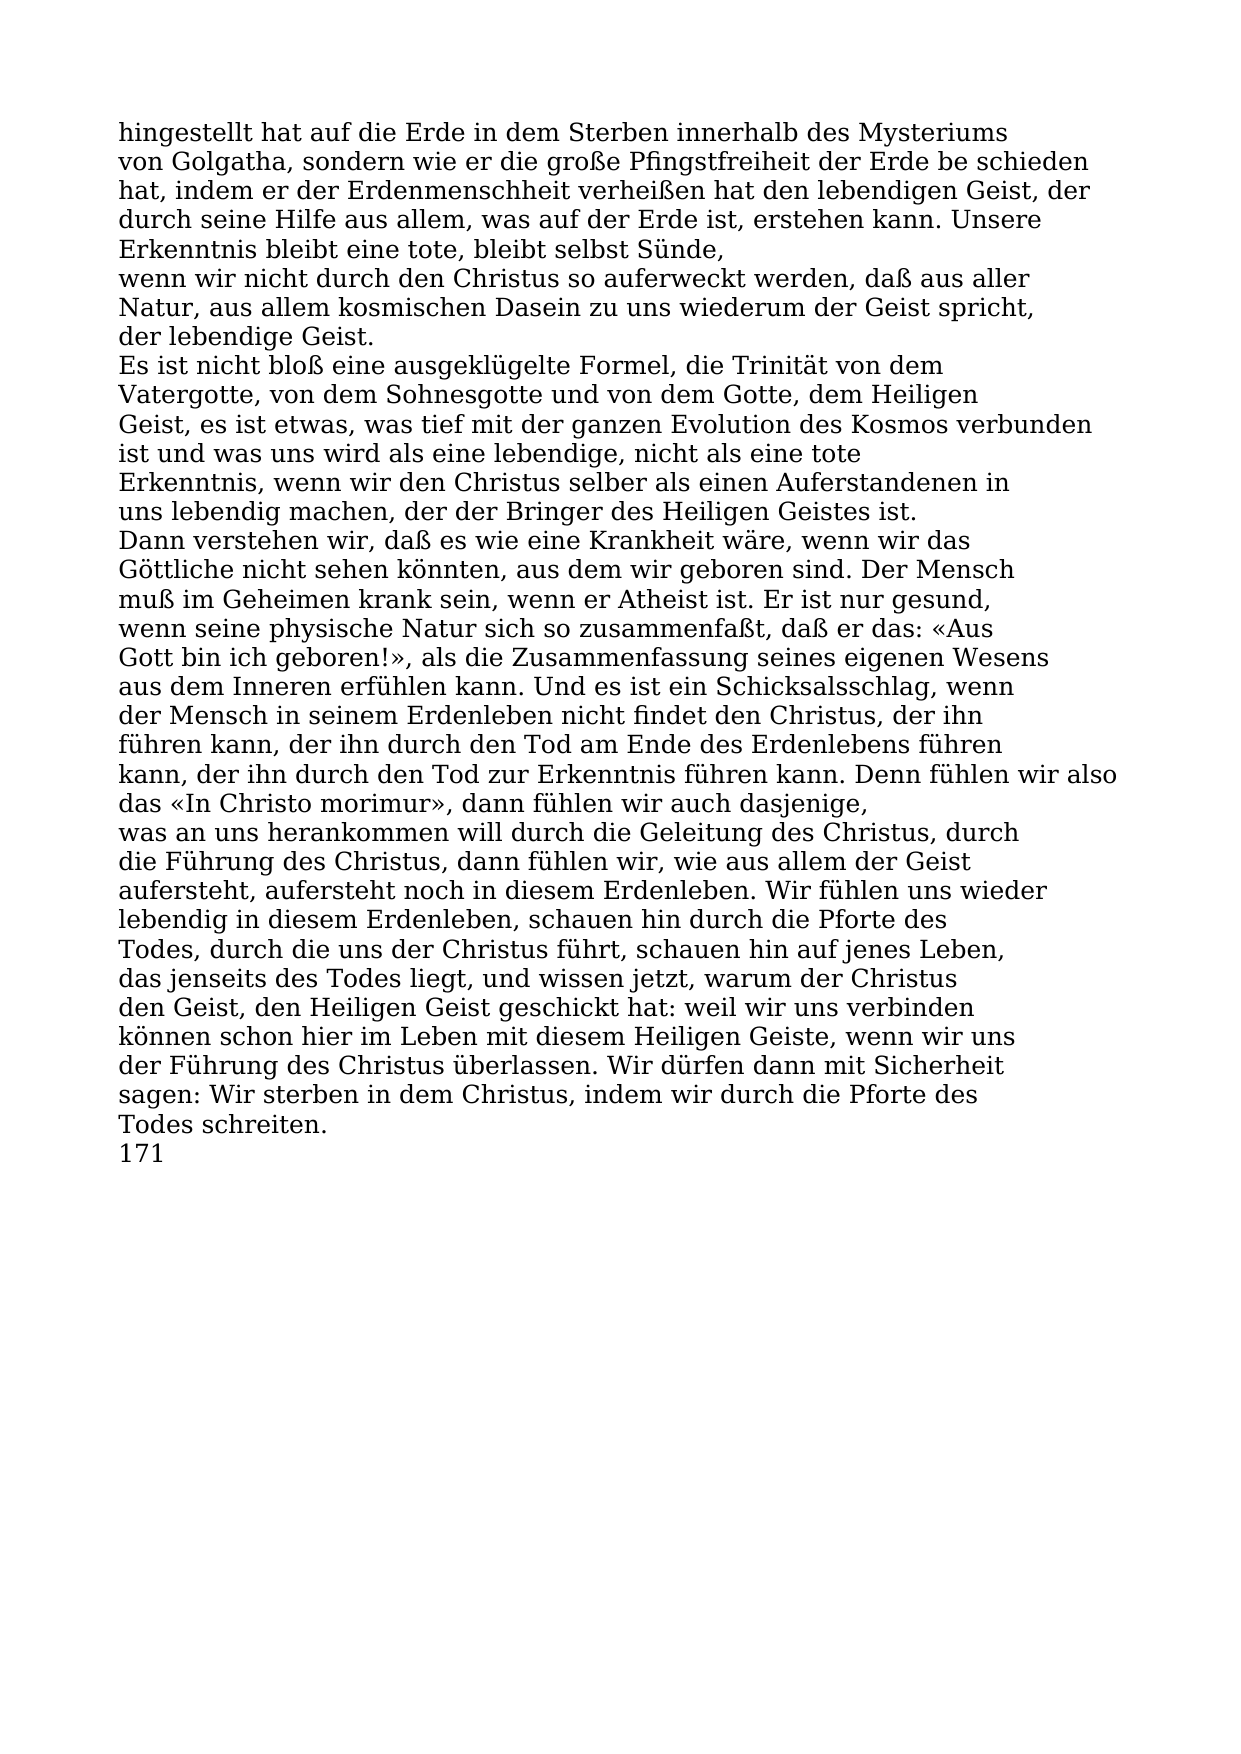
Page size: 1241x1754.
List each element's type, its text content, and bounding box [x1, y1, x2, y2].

text muß im Geheimen krank sein, wenn er Atheist ist. Er ist nur gesund, [118, 585, 1122, 614]
text von Golgatha, sondern wie er die große Pfingstfreiheit der Erde be schieden hat, indem er der Erdenmenschheit verheißen hat den lebendigen Geist, der durch seine Hilfe aus allem, was auf der Erde ist, erstehen kann. Unsere Erkenntnis bleibt eine tote, bleibt selbst Sünde, [118, 147, 1122, 264]
text der Führung des Christus überlassen. Wir dürfen dann mit Sicherheit [118, 1051, 1122, 1081]
text Dann verstehen wir, daß es wie eine Krankheit wäre, wenn wir das [118, 526, 1122, 556]
text aus dem Inneren erfühlen kann. Und es ist ein Schicksalsschlag, wenn [118, 672, 1122, 701]
text kann, der ihn durch den Tod zur Erkenntnis führen kann. Denn fühlen wir also das «In Christo morimur», dann fühlen wir auch dasjenige, [118, 760, 1122, 818]
text der lebendige Geist. [118, 322, 1122, 351]
text Natur, aus allem kosmischen Dasein zu uns wiederum der Geist spricht, [118, 293, 1122, 322]
text Göttliche nicht sehen könnten, aus dem wir geboren sind. Der Mensch [118, 556, 1122, 585]
text aufersteht, aufersteht noch in diesem Erdenleben. Wir fühlen uns wieder lebendig in diesem Erdenleben, schauen hin durch die Pforte des [118, 876, 1122, 935]
text wenn wir nicht durch den Christus so auferweckt werden, daß aus aller [118, 264, 1122, 293]
text sagen: Wir sterben in dem Christus, indem wir durch die Pforte des [118, 1081, 1122, 1110]
text wenn seine physische Natur sich so zusammenfaßt, daß er das: «Aus [118, 614, 1122, 643]
text Vatergotte, von dem Sohnesgotte und von dem Gotte, dem Heiligen [118, 381, 1122, 410]
text Todes, durch die uns der Christus führt, schauen hin auf jenes Leben, [118, 935, 1122, 964]
text der Mensch in seinem Erdenleben nicht findet den Christus, der ihn [118, 701, 1122, 731]
text Erkenntnis, wenn wir den Christus selber als einen Auferstandenen in [118, 468, 1122, 497]
text Gott bin ich geboren!», als die Zusammenfassung seines eigenen Wesens [118, 643, 1122, 672]
text führen kann, der ihn durch den Tod am Ende des Erdenlebens führen [118, 731, 1122, 760]
text was an uns herankommen will durch die Geleitung des Christus, durch [118, 818, 1122, 847]
text die Führung des Christus, dann fühlen wir, wie aus allem der Geist [118, 847, 1122, 876]
text Geist, es ist etwas, was tief mit der ganzen Evolution des Kosmos verbunden ist und was uns wird als eine lebendige, nicht als eine tote [118, 410, 1122, 468]
text den Geist, den Heiligen Geist geschickt hat: weil wir uns verbinden [118, 993, 1122, 1022]
text hingestellt hat auf die Erde in dem Sterben innerhalb des Mysteriums [118, 118, 1122, 147]
text uns lebendig machen, der der Bringer des Heiligen Geistes ist. [118, 497, 1122, 526]
text können schon hier im Leben mit diesem Heiligen Geiste, wenn wir uns [118, 1022, 1122, 1051]
text Todes schreiten. [118, 1110, 1122, 1139]
text Es ist nicht bloß eine ausgeklügelte Formel, die Trinität von dem [118, 351, 1122, 381]
text 171 [118, 1139, 1122, 1168]
text das jenseits des Todes liegt, und wissen jetzt, warum der Christus [118, 964, 1122, 993]
